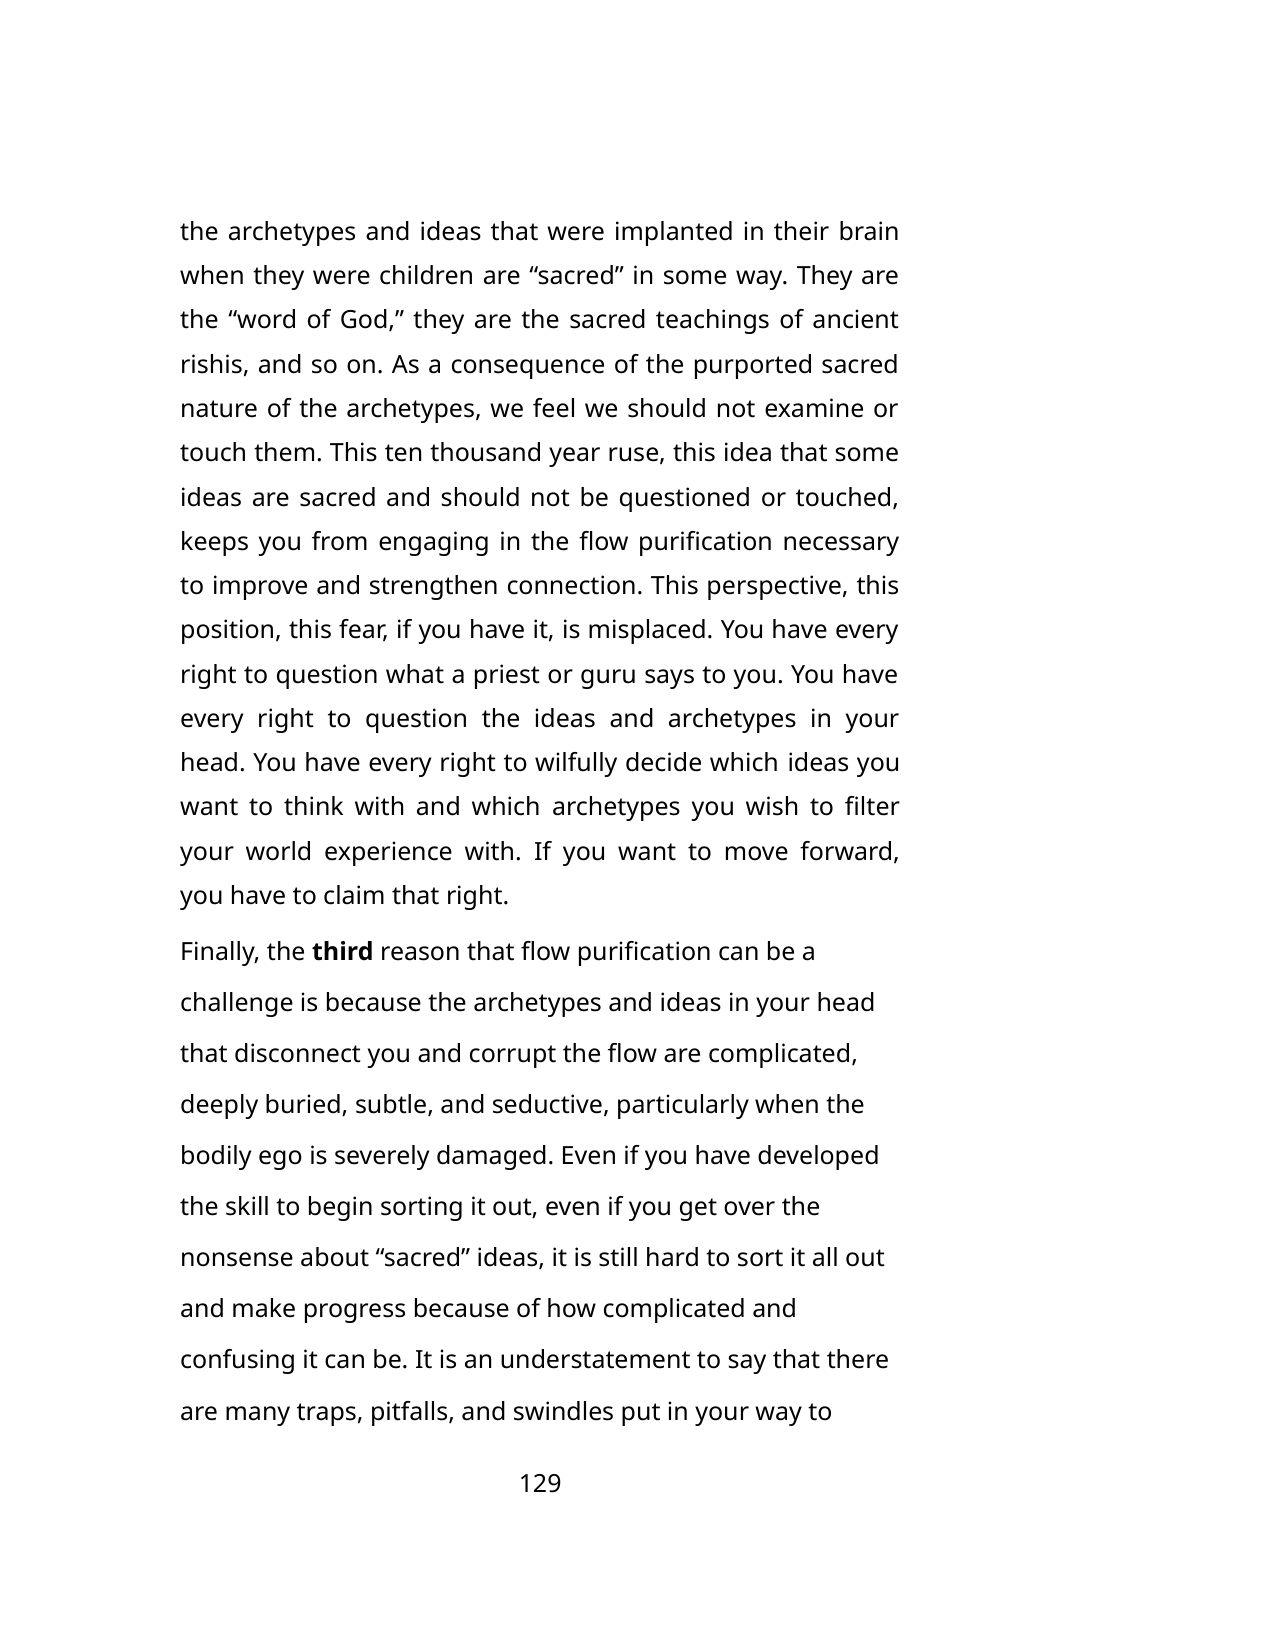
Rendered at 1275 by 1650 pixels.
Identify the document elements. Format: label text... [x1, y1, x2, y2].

text the archetypes and ideas that were implanted in their brain when they were children are “sacred” in some way. They are the “word of God,” they are the sacred teachings of ancient rishis, and so on. As a consequence of the purported sacred nature of the archetypes, we feel we should not examine or touch them. This ten thousand year ruse, this idea that some ideas are sacred and should not be questioned or touched, keeps you from engaging in the flow purification necessary to improve and strengthen connection. This perspective, this position, this fear, if you have it, is misplaced. You have every right to question what a priest or guru says to you. You have every right to question the ideas and archetypes in your head. You have every right to wilfully decide which ideas you want to think with and which archetypes you wish to filter your world experience with. If you want to move forward, you have to claim that right. [180, 213, 900, 912]
text Finally, the third reason that flow purification can be a challenge is because the archetypes and ideas in your head that disconnect you and corrupt the flow are complicated, deeply buried, subtle, and seductive, particularly when the bodily ego is severely damaged. Even if you have developed the skill to begin sorting it out, even if you get over the nonsense about “sacred” ideas, it is still hard to sort it all out and make progress because of how complicated and confusing it can be. It is an understatement to say that there are many traps, pitfalls, and swindles put in your way to [180, 934, 900, 1427]
